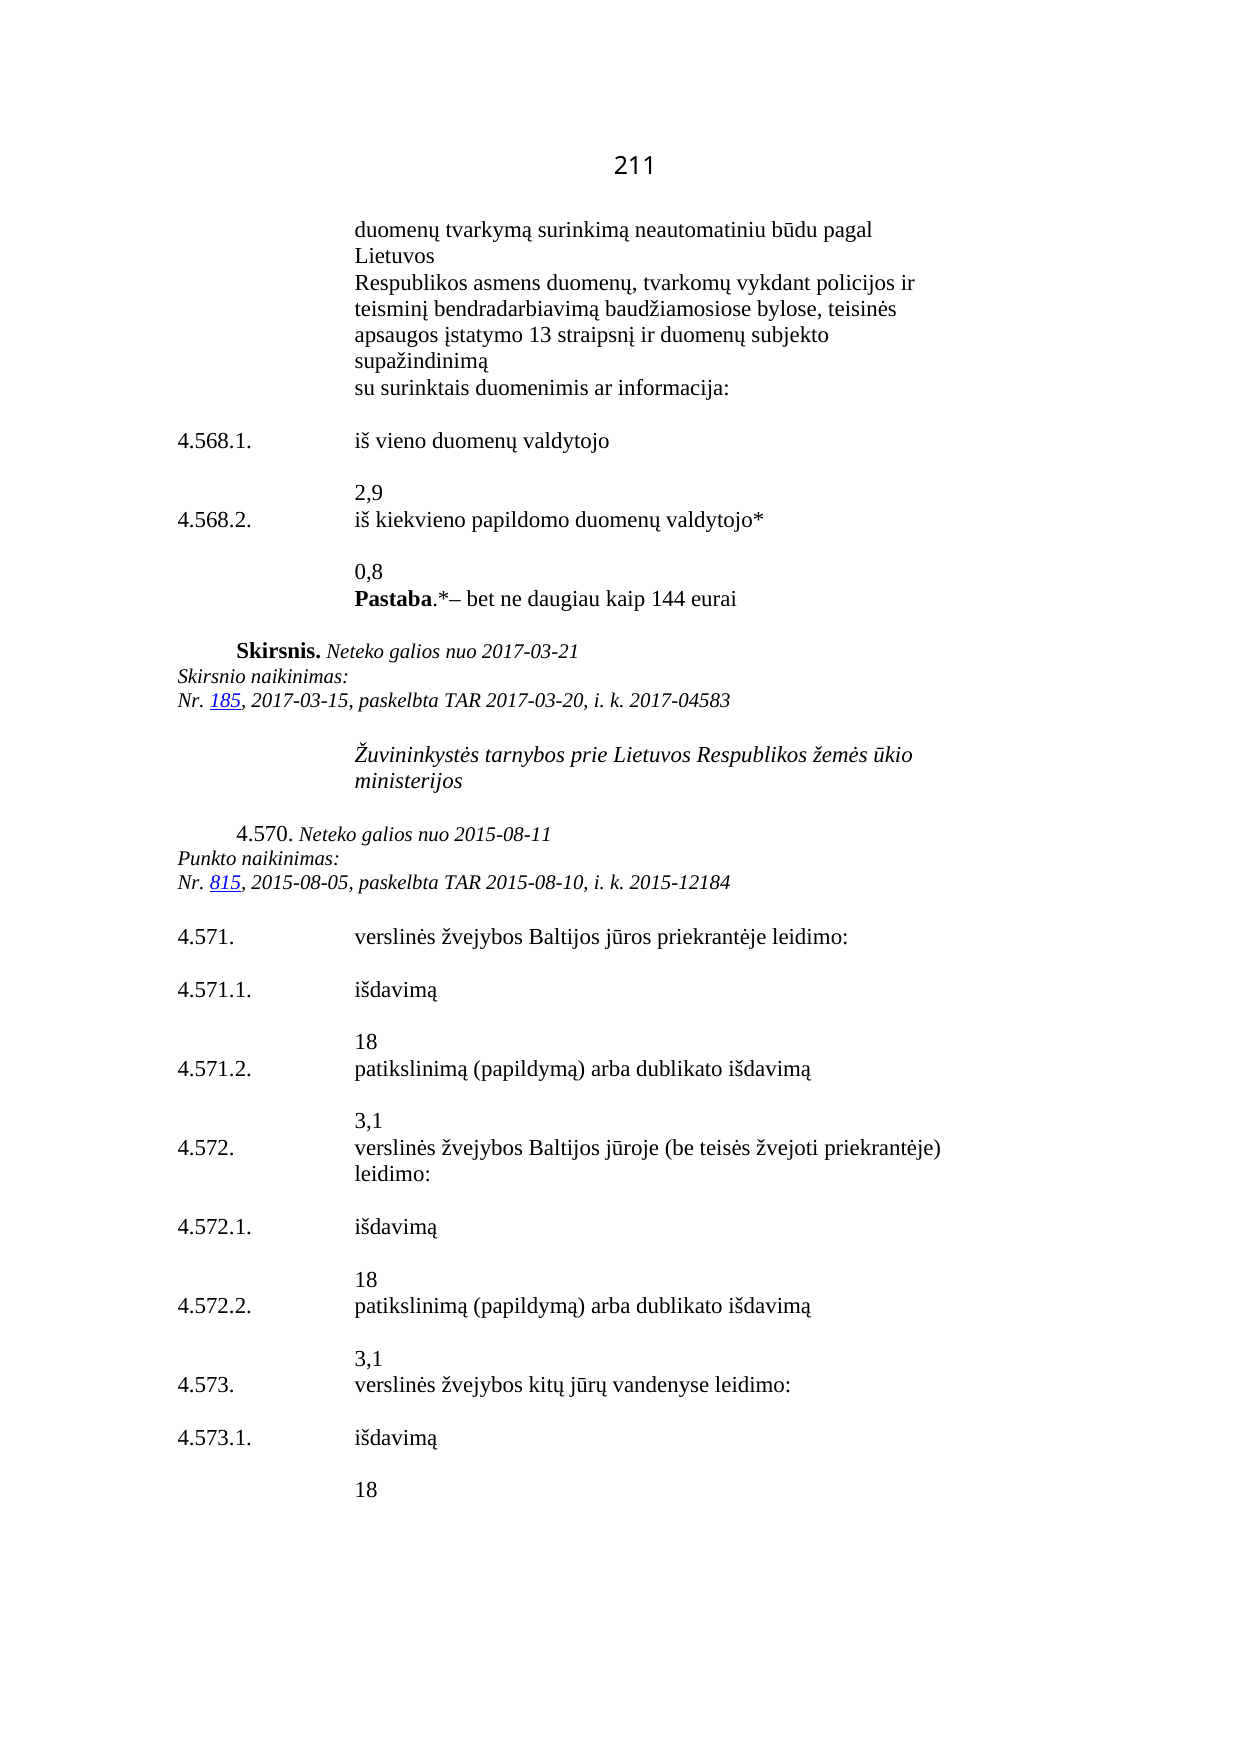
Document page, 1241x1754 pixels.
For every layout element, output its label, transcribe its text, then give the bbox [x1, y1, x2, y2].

text leidimo: [354, 1160, 945, 1213]
text Skirsnis. Neteko galios nuo 2017-03-21 [177, 637, 1093, 664]
text 4.570. Neteko galios nuo 2015-08-11 [177, 820, 1093, 846]
text 4.572.2. patikslinimą (papildymą) arba dublikato išdavimą 3,1 [177, 1292, 945, 1371]
text su surinktais duomenimis ar informacija: [354, 374, 945, 427]
text Punkto naikinimas: [177, 846, 1093, 870]
text 4.572.1. išdavimą 18 [177, 1213, 945, 1292]
text 4.568.1. iš vieno duomenų valdytojo 2,9 [177, 427, 945, 506]
text Žuvininkystės tarnybos prie Lietuvos Respublikos žemės ūkio ministerijos [354, 741, 945, 820]
text 4.572. verslinės žvejybos Baltijos jūroje (be teisės žvejoti priekrantėje) [177, 1134, 945, 1160]
text 4.568.2. iš kiekvieno papildomo duomenų valdytojo* 0,8 [177, 506, 945, 585]
text Nr. 815, 2015-08-05, paskelbta TAR 2015-08-10, i. k. 2015-12184 [177, 870, 1093, 894]
text 4.573.1. išdavimą 18 [177, 1424, 945, 1503]
text Pastaba.*– bet ne daugiau kaip 144 eurai [354, 585, 945, 637]
text 4.573. verslinės žvejybos kitų jūrų vandenyse leidimo: [177, 1371, 945, 1424]
text teisminį bendradarbiavimą baudžiamosiose bylose, teisinės [354, 295, 945, 321]
text 4.571.1. išdavimą 18 [177, 976, 945, 1055]
text 4.571. verslinės žvejybos Baltijos jūros priekrantėje leidimo: [177, 923, 945, 976]
text Nr. 185, 2017-03-15, paskelbta TAR 2017-03-20, i. k. 2017-04583 [177, 688, 1093, 712]
text apsaugos įstatymo 13 straipsnį ir duomenų subjekto supažindinimą [354, 321, 945, 374]
text Skirsnio naikinimas: [177, 664, 1093, 688]
text duomenų tvarkymą surinkimą neautomatiniu būdu pagal Lietuvos [354, 216, 945, 268]
text Respublikos asmens duomenų, tvarkomų vykdant policijos ir [354, 268, 945, 295]
text 4.571.2. patikslinimą (papildymą) arba dublikato išdavimą 3,1 [177, 1055, 945, 1134]
